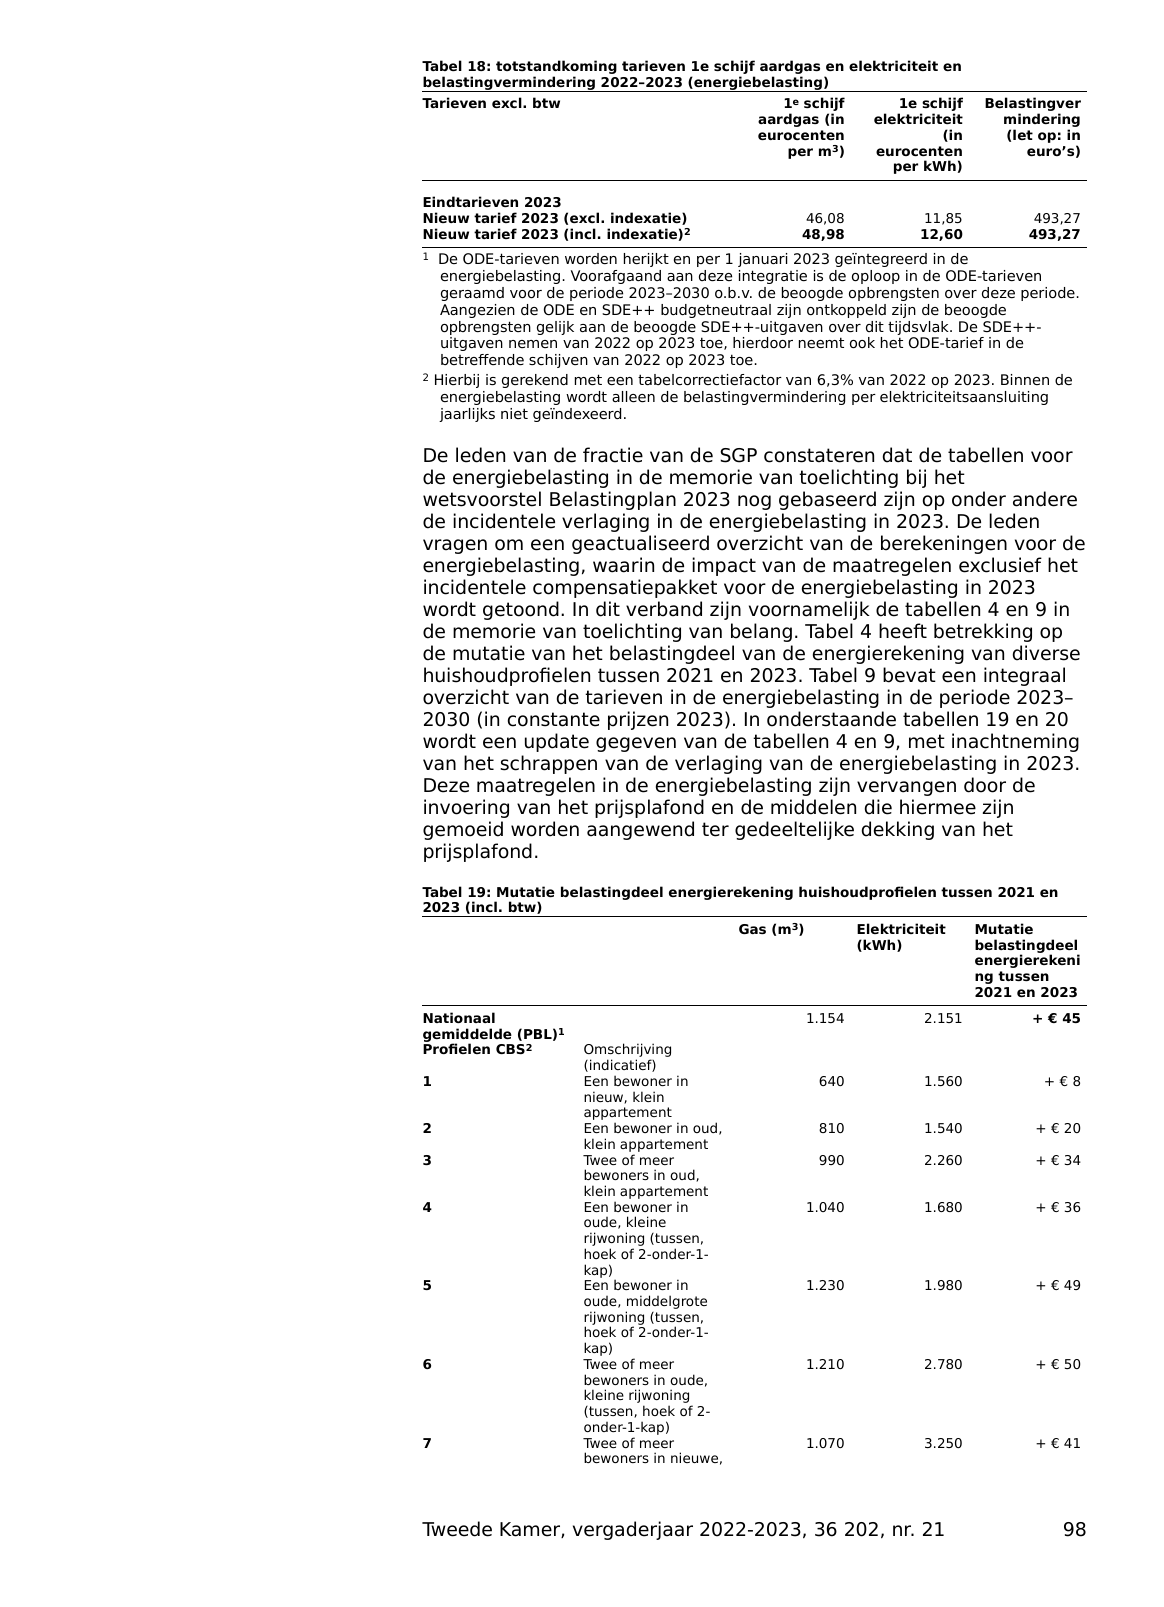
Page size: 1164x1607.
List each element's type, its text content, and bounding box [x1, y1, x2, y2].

table_cell Een bewoner in nieuw, klein appartement [577, 1074, 732, 1121]
table_cell 1.540 [850, 1121, 968, 1152]
table_cell [969, 195, 1087, 211]
table_cell + € 36 [969, 1200, 1087, 1278]
table_cell Nieuw tarief 2023 (incl. indexatie)2 [422, 227, 732, 247]
table_cell Nieuw tarief 2023 (excl. indexatie) [422, 211, 732, 227]
table_cell [732, 181, 850, 195]
table_cell 1.210 [732, 1357, 850, 1435]
table_cell Nationaal gemiddelde (PBL)1 [422, 1006, 577, 1042]
table_cell 493,27 [969, 227, 1087, 247]
table_cell 46,08 [732, 211, 850, 227]
table_cell 3 [422, 1152, 577, 1199]
table_cell [732, 1042, 850, 1074]
table_cell + € 41 [969, 1435, 1087, 1467]
table_cell + € 45 [969, 1006, 1087, 1042]
table_cell 1.040 [732, 1200, 850, 1278]
table_cell 5 [422, 1278, 577, 1357]
table_cell Twee of meer bewoners in oud, klein appartement [577, 1152, 732, 1199]
table_cell + € 20 [969, 1121, 1087, 1152]
table_cell + € 50 [969, 1357, 1087, 1435]
table_cell [850, 195, 968, 211]
table_cell 810 [732, 1121, 850, 1152]
table_cell Gas (m3) [732, 917, 850, 1005]
table_cell + € 49 [969, 1278, 1087, 1357]
table_cell 2 [422, 1121, 577, 1152]
table_cell + € 34 [969, 1152, 1087, 1199]
table_cell 3.250 [850, 1435, 968, 1467]
table_cell Twee of meer bewoners in oude, kleine rijwoning (tussen, hoek of 2-onder-1-kap) [577, 1357, 732, 1435]
table_cell 1e schijf elektriciteit (in eurocenten per kWh) [850, 92, 968, 179]
table_cell 6 [422, 1357, 577, 1435]
table_cell [422, 917, 577, 1005]
table_cell 7 [422, 1435, 577, 1467]
table_cell 1.230 [732, 1278, 850, 1357]
table_cell Een bewoner in oude, kleine rijwoning (tussen, hoek of 2-onder-1-kap) [577, 1200, 732, 1278]
table_cell [732, 195, 850, 211]
table_cell 1 De ODE-tarieven worden herijkt en per 1 januari 2023 geïntegreerd in de energiebelasting. Voorafgaand aan deze integratie is de oploop in de ODE-tarieven geraamd voor de periode 2023–2030 o.b.v. de beoogde opbrengsten over deze periode. Aangezien de ODE en SDE++ budgetneutraal zijn ontkoppeld zijn de beoogde opbrengsten gelijk aan de beoogde SDE++-uitgaven over dit tijdsvlak. De SDE++- uitgaven nemen van 2022 op 2023 toe, hierdoor neemt ook het ODE-tarief in de betreffende schijven van 2022 op 2023 toe. 2 Hierbij is gerekend met een tabelcorrectiefactor van 6,3% van 2022 op 2023. Binnen de energiebelasting wordt alleen de belastingvermindering per elektriciteitsaansluiting jaarlijks niet geïndexeerd. [422, 248, 1087, 423]
table_cell 11,85 [850, 211, 968, 227]
table_cell 1.070 [732, 1435, 850, 1467]
table_cell 1.560 [850, 1074, 968, 1121]
table_cell 1.680 [850, 1200, 968, 1278]
text De leden van de fractie van de SGP constateren dat de tabellen voor de energiebelasting in de memorie van toelichting bij het wetsvoorstel Belastingplan 2023 nog gebaseerd zijn op onder andere de incidentele verlaging in de energiebelasting in 2023. De leden vragen om een geactualiseerd overzicht van de berekeningen voor de energiebelasting, waarin de impact van de maatregelen exclusief het incidentele compensatiepakket voor de energiebelasting in 2023 wordt getoond. In dit verband zijn voornamelijk de tabellen 4 en 9 in de memorie van toelichting van belang. Tabel 4 heeft betrekking op de mutatie van het belastingdeel van de energierekening van diverse huishoudprofielen tussen 2021 en 2023. Tabel 9 bevat een integraal overzicht van de tarieven in de energiebelasting in de periode 2023–2030 (in constante prijzen 2023). In onderstaande tabellen 19 en 20 wordt een update gegeven van de tabellen 4 en 9, met inachtneming van het schrappen van de verlaging van de energiebelasting in 2023. Deze maatregelen in de energiebelasting zijn vervangen door de invoering van het prijsplafond en de middelen die hiermee zijn gemoeid worden aangewend ter gedeeltelijke dekking van het prijsplafond. [422, 445, 1087, 863]
table_cell Twee of meer bewoners in nieuwe, [577, 1435, 732, 1467]
table_cell 493,27 [969, 211, 1087, 227]
table_cell Tarieven excl. btw [422, 92, 732, 179]
table_cell 12,60 [850, 227, 968, 247]
table_header Tabel 19: Mutatie belastingdeel energierekening huishoudprofielen tussen 2021 en 2023 (incl. btw) [422, 885, 1087, 916]
table_cell + € 8 [969, 1074, 1087, 1121]
table_cell 990 [732, 1152, 850, 1199]
table_cell Profielen CBS2 [422, 1042, 577, 1074]
table_cell [422, 181, 732, 195]
table_cell 1 [422, 1074, 577, 1121]
table_cell 48,98 [732, 227, 850, 247]
table_cell Eindtarieven 2023 [422, 195, 732, 211]
table_cell Omschrijving (indicatief) [577, 1042, 732, 1074]
table_cell 2.780 [850, 1357, 968, 1435]
table_cell [969, 1042, 1087, 1074]
table_cell 1.154 [732, 1006, 850, 1042]
table_cell [577, 917, 732, 1005]
table_cell Belastingvermindering (let op: in euro’s) [969, 92, 1087, 179]
table_cell 2.151 [850, 1006, 968, 1042]
table_cell 1e schijf aardgas (in eurocenten per m3) [732, 92, 850, 179]
table_cell Een bewoner in oude, middelgrote rijwoning (tussen, hoek of 2-onder-1-kap) [577, 1278, 732, 1357]
table_cell 640 [732, 1074, 850, 1121]
table_header Tabel 18: totstandkoming tarieven 1e schijf aardgas en elektriciteit en belastingvermindering 2022–2023 (energiebelasting) [422, 59, 1087, 91]
table_cell Een bewoner in oud, klein appartement [577, 1121, 732, 1152]
table_cell [969, 181, 1087, 195]
table_cell [850, 181, 968, 195]
table_cell [577, 1006, 732, 1042]
table_cell 4 [422, 1200, 577, 1278]
table_cell [850, 1042, 968, 1074]
table_cell 1.980 [850, 1278, 968, 1357]
table_cell Mutatie belastingdeel energierekening tussen 2021 en 2023 [969, 917, 1087, 1005]
table_cell Elektriciteit (kWh) [850, 917, 968, 1005]
table_cell 2.260 [850, 1152, 968, 1199]
